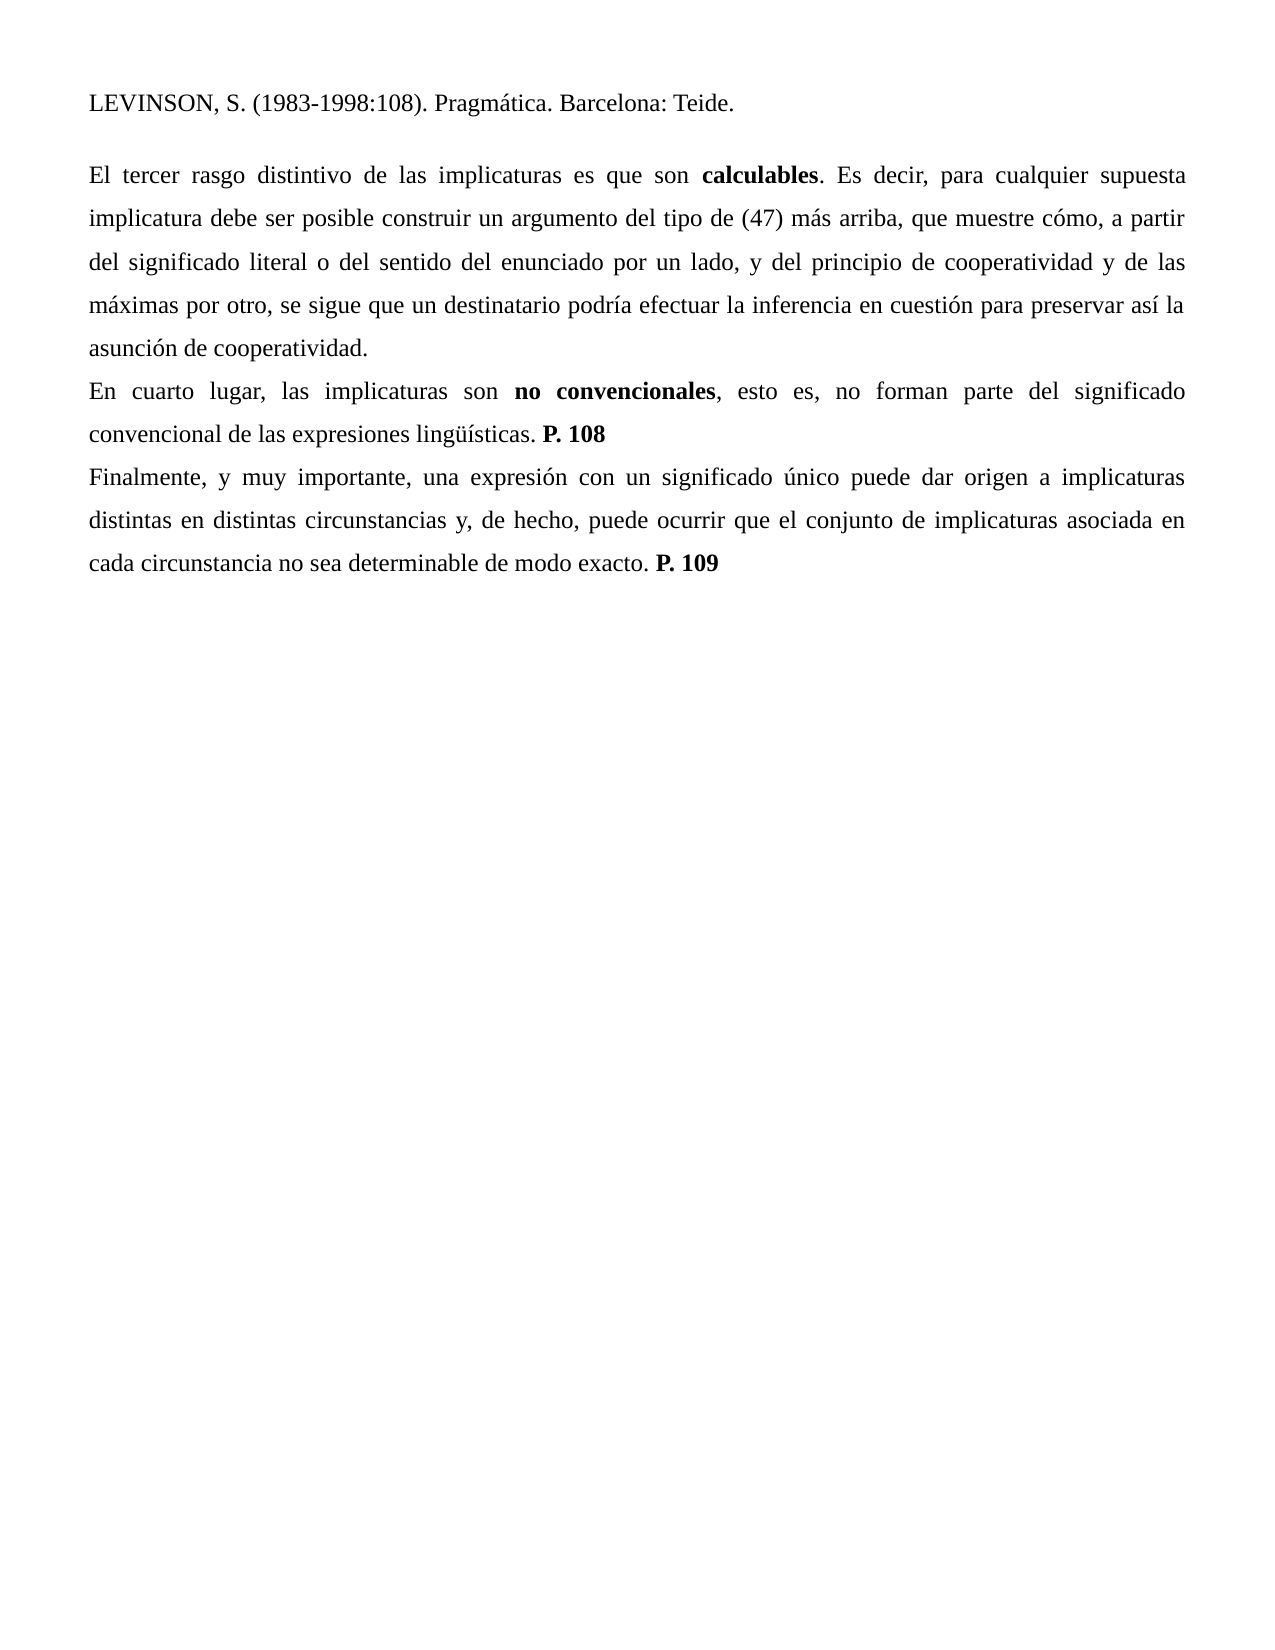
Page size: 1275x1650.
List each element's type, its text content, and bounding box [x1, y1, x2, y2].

text LEVINSON, S. (1983-1998:108). Pragmática. Barcelona: Teide. [88, 88, 1186, 117]
text El tercer rasgo distintivo de las implicaturas es que son calculables. Es decir, para cualquier supuesta implicatura debe ser posible construir un argumento del tipo de (47) más arriba, que muestre cómo, a partir del significado literal o del sentido del enunciado por un lado, y del principio de cooperatividad y de las máximas por otro, se sigue que un destinatario podría efectuar la inferencia en cuestión para preservar así la asunción de cooperatividad. [88, 160, 1186, 362]
text En cuarto lugar, las implicaturas son no convencionales, esto es, no forman parte del significado convencional de las expresiones lingüísticas. P. 108 [88, 376, 1186, 448]
text Finalmente, y muy importante, una expresión con un significado único puede dar origen a implicaturas distintas en distintas circunstancias y, de hecho, puede ocurrir que el conjunto de implicaturas asociada en cada circunstancia no sea determinable de modo exacto. P. 109 [88, 462, 1186, 577]
